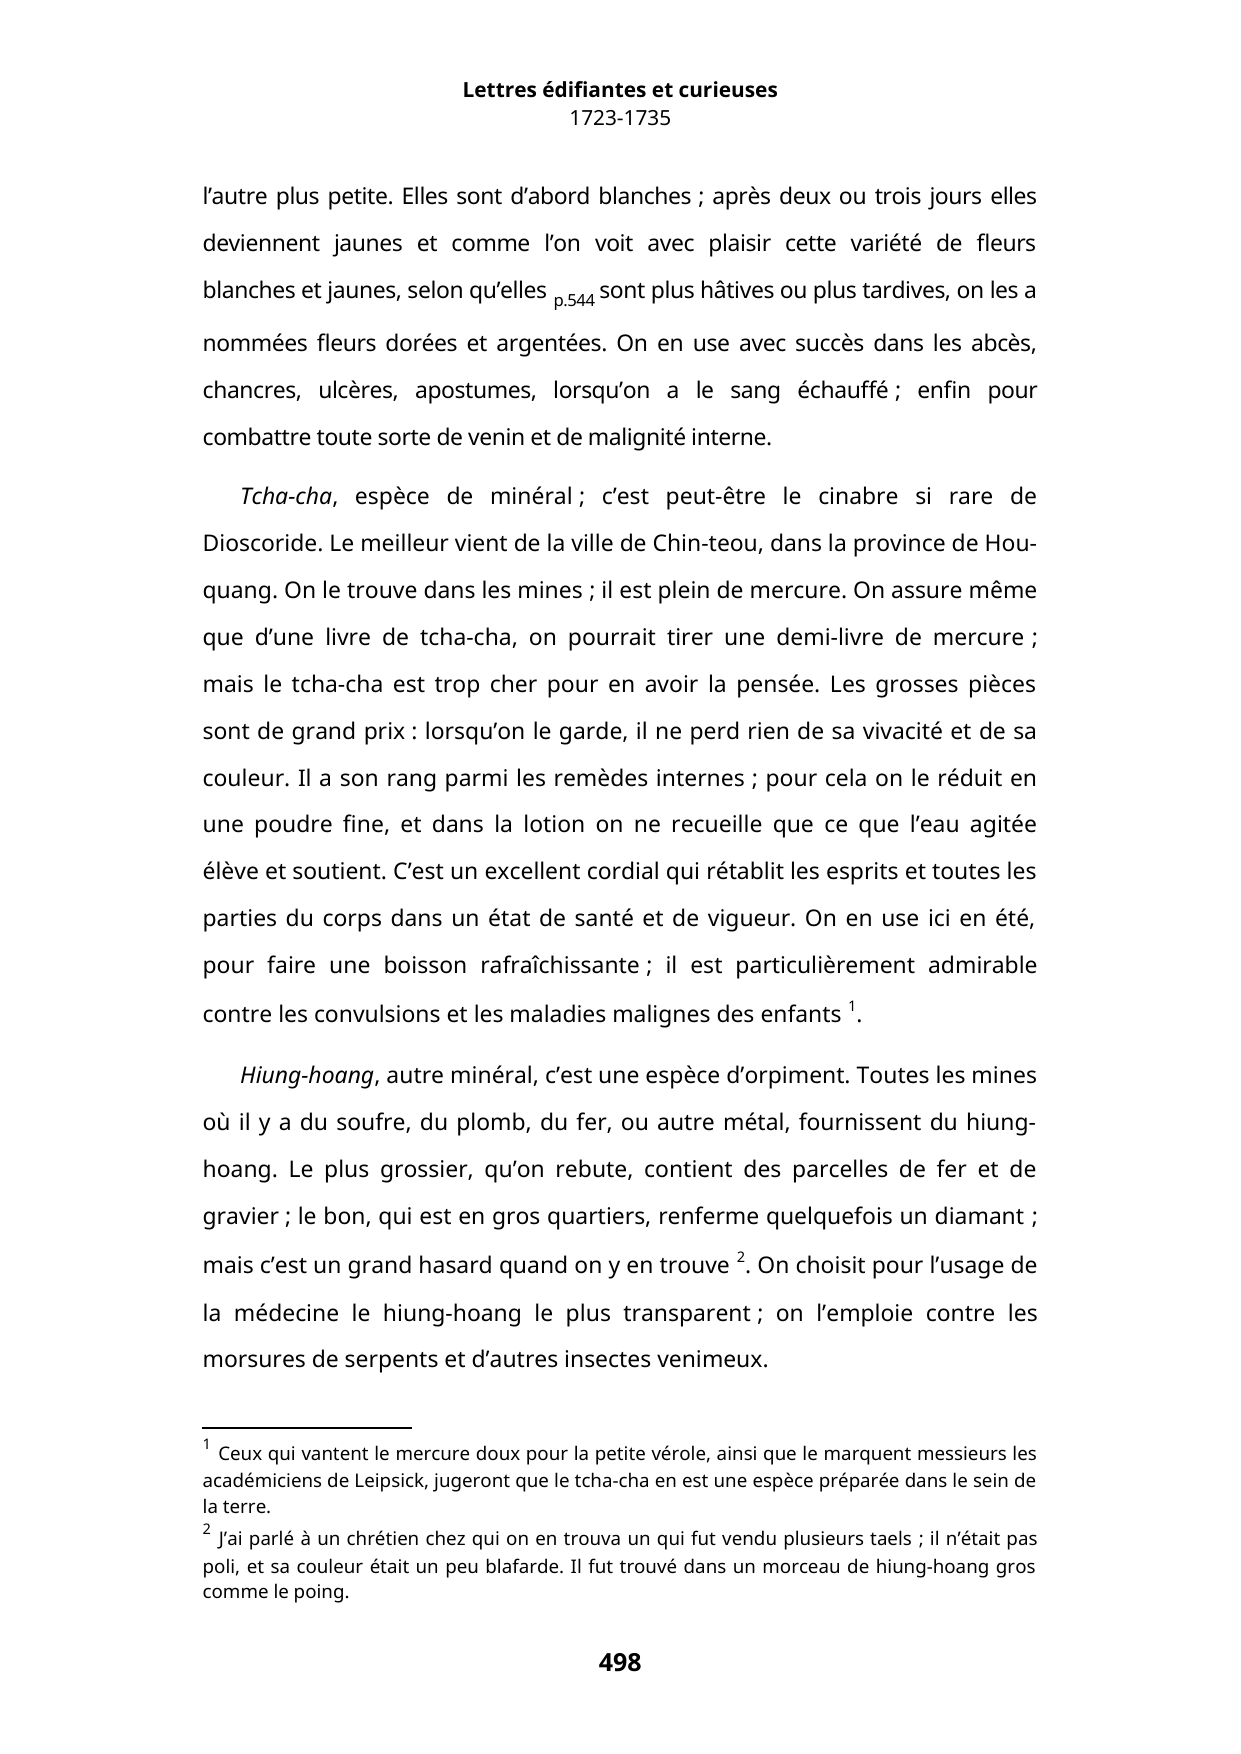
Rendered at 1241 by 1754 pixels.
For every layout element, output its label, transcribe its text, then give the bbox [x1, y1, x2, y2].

text l’autre plus petite. Elles sont d’abord blanches ; après deux ou trois jours elles deviennent jaunes et comme l’on voit avec plaisir cette variété de fleurs blanches et jaunes, selon qu’elles p.544 sont plus hâtives ou plus tardives, on les a nommées fleurs dorées et argentées. On en use avec succès dans les abcès, chancres, ulcères, apostumes, lorsqu’on a le sang échauffé ; enfin pour combattre toute sorte de venin et de malignité interne. [202, 180, 1038, 452]
text Hiung-hoang, autre minéral, c’est une espèce d’orpiment. Toutes les mines où il y a du soufre, du plomb, du fer, ou autre métal, fournissent du hiung-hoang. Le plus grossier, qu’on rebute, contient des parcelles de fer et de gravier ; le bon, qui est en gros quartiers, renferme quelquefois un diamant ; mais c’est un grand hasard quand on y en trouve . On choisit pour l’usage de la médecine le hiung-hoang le plus transparent ; on l’emploie contre les morsures de serpents et d’autres insectes venimeux. [202, 1059, 1038, 1375]
text Tcha-cha, espèce de minéral ; c’est peut-être le cinabre si rare de Dioscoride. Le meilleur vient de la ville de Chin-teou, dans la province de Hou-quang. On le trouve dans les mines ; il est plein de mercure. On assure même que d’une livre de tcha-cha, on pourrait tirer une demi-livre de mercure ; mais le tcha-cha est trop cher pour en avoir la pensée. Les grosses pièces sont de grand prix : lorsqu’on le garde, il ne perd rien de sa vivacité et de sa couleur. Il a son rang parmi les remèdes internes ; pour cela on le réduit en une poudre fine, et dans la lotion on ne recueille que ce que l’eau agitée élève et soutient. C’est un excellent cordial qui rétablit les esprits et toutes les parties du corps dans un état de santé et de vigueur. On en use ici en été, pour faire une boisson rafraîchissante ; il est particulièrement admirable contre les convulsions et les maladies malignes des enfants . [202, 480, 1038, 1030]
text J’ai parlé à un chrétien chez qui on en trouva un qui fut vendu plusieurs taels ; il n’était pas poli, et sa couleur était un peu blafarde. Il fut trouvé dans un morceau de hiung-hoang gros comme le poing. [202, 1519, 1038, 1604]
text Ceux qui vantent le mercure doux pour la petite vérole, ainsi que le marquent messieurs les académiciens de Leipsick, jugeront que le tcha-cha en est une espèce préparée dans le sein de la terre. [202, 1434, 1038, 1519]
